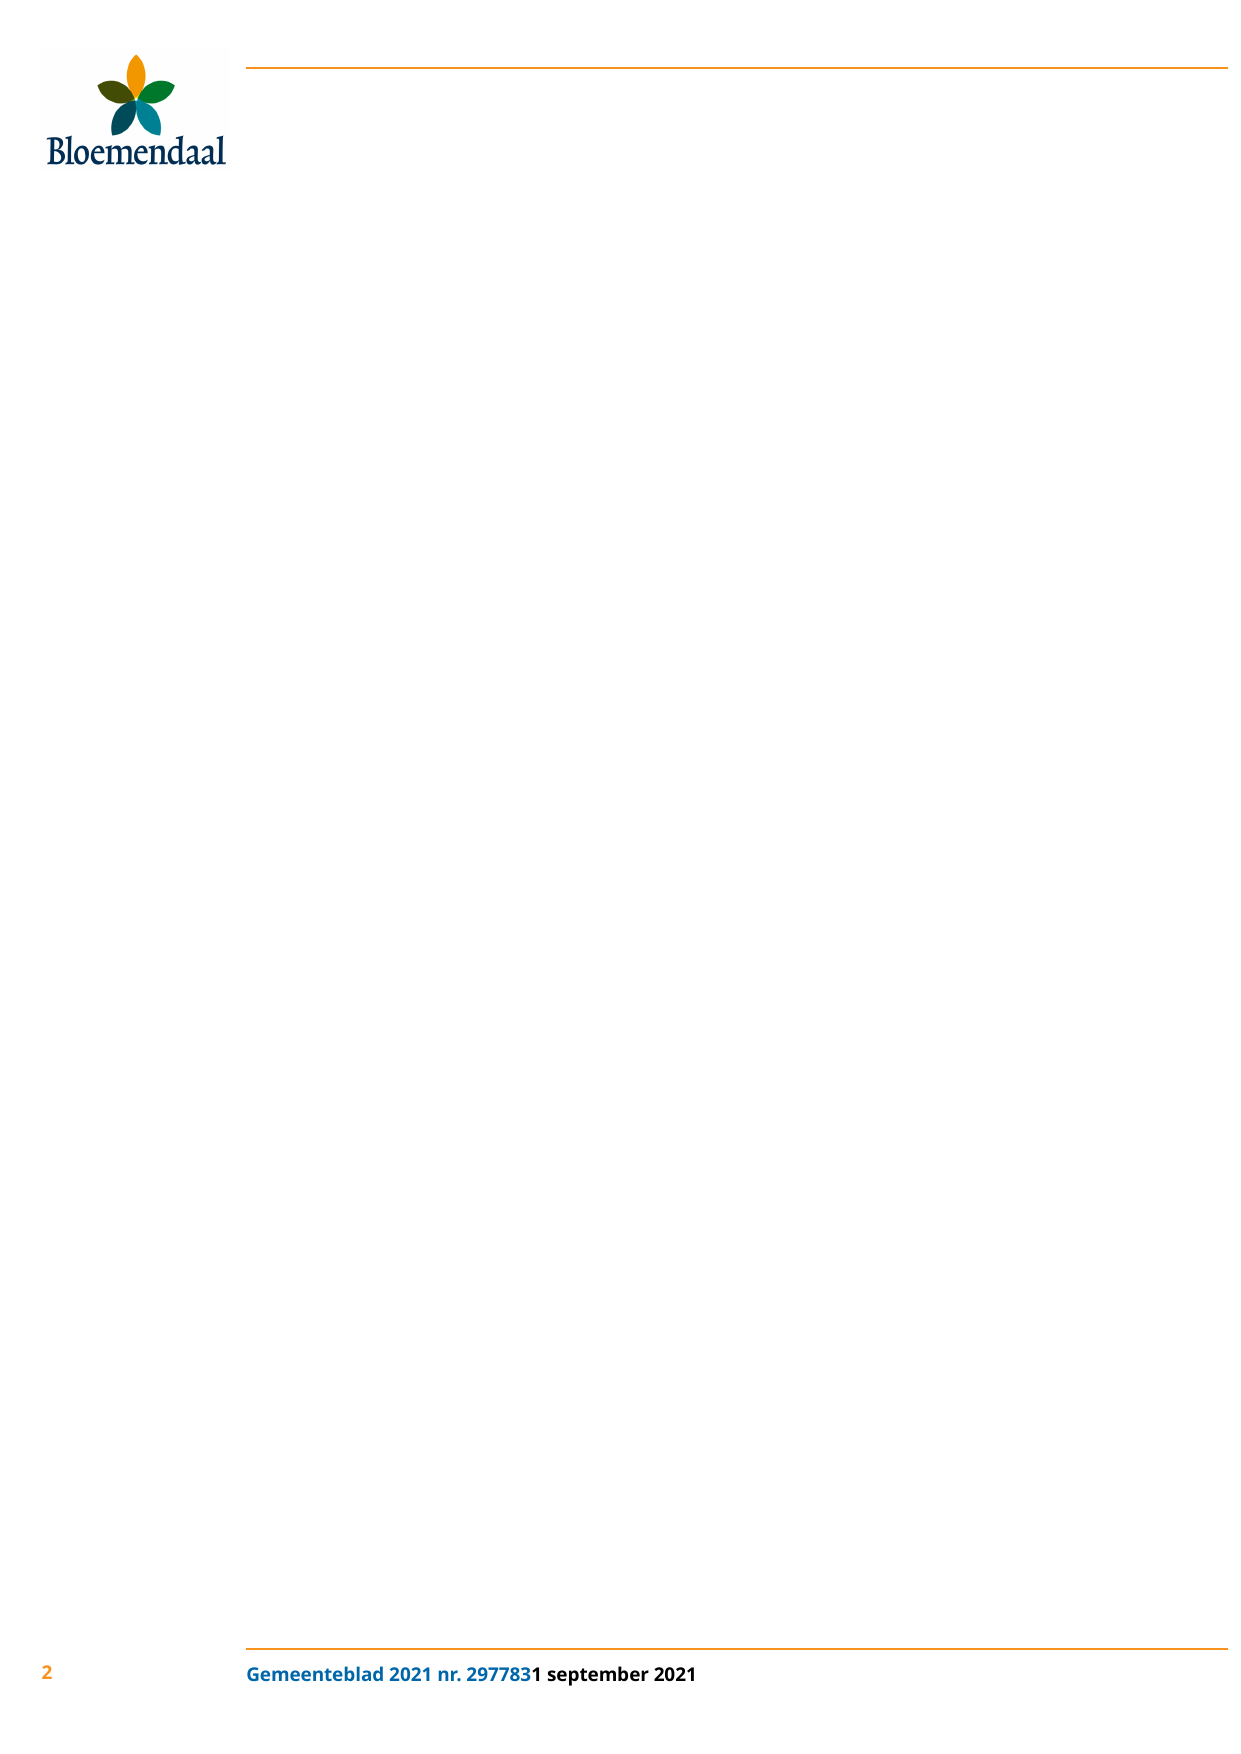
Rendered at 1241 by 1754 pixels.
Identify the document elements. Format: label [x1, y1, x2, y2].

picture [41, 47, 231, 172]
